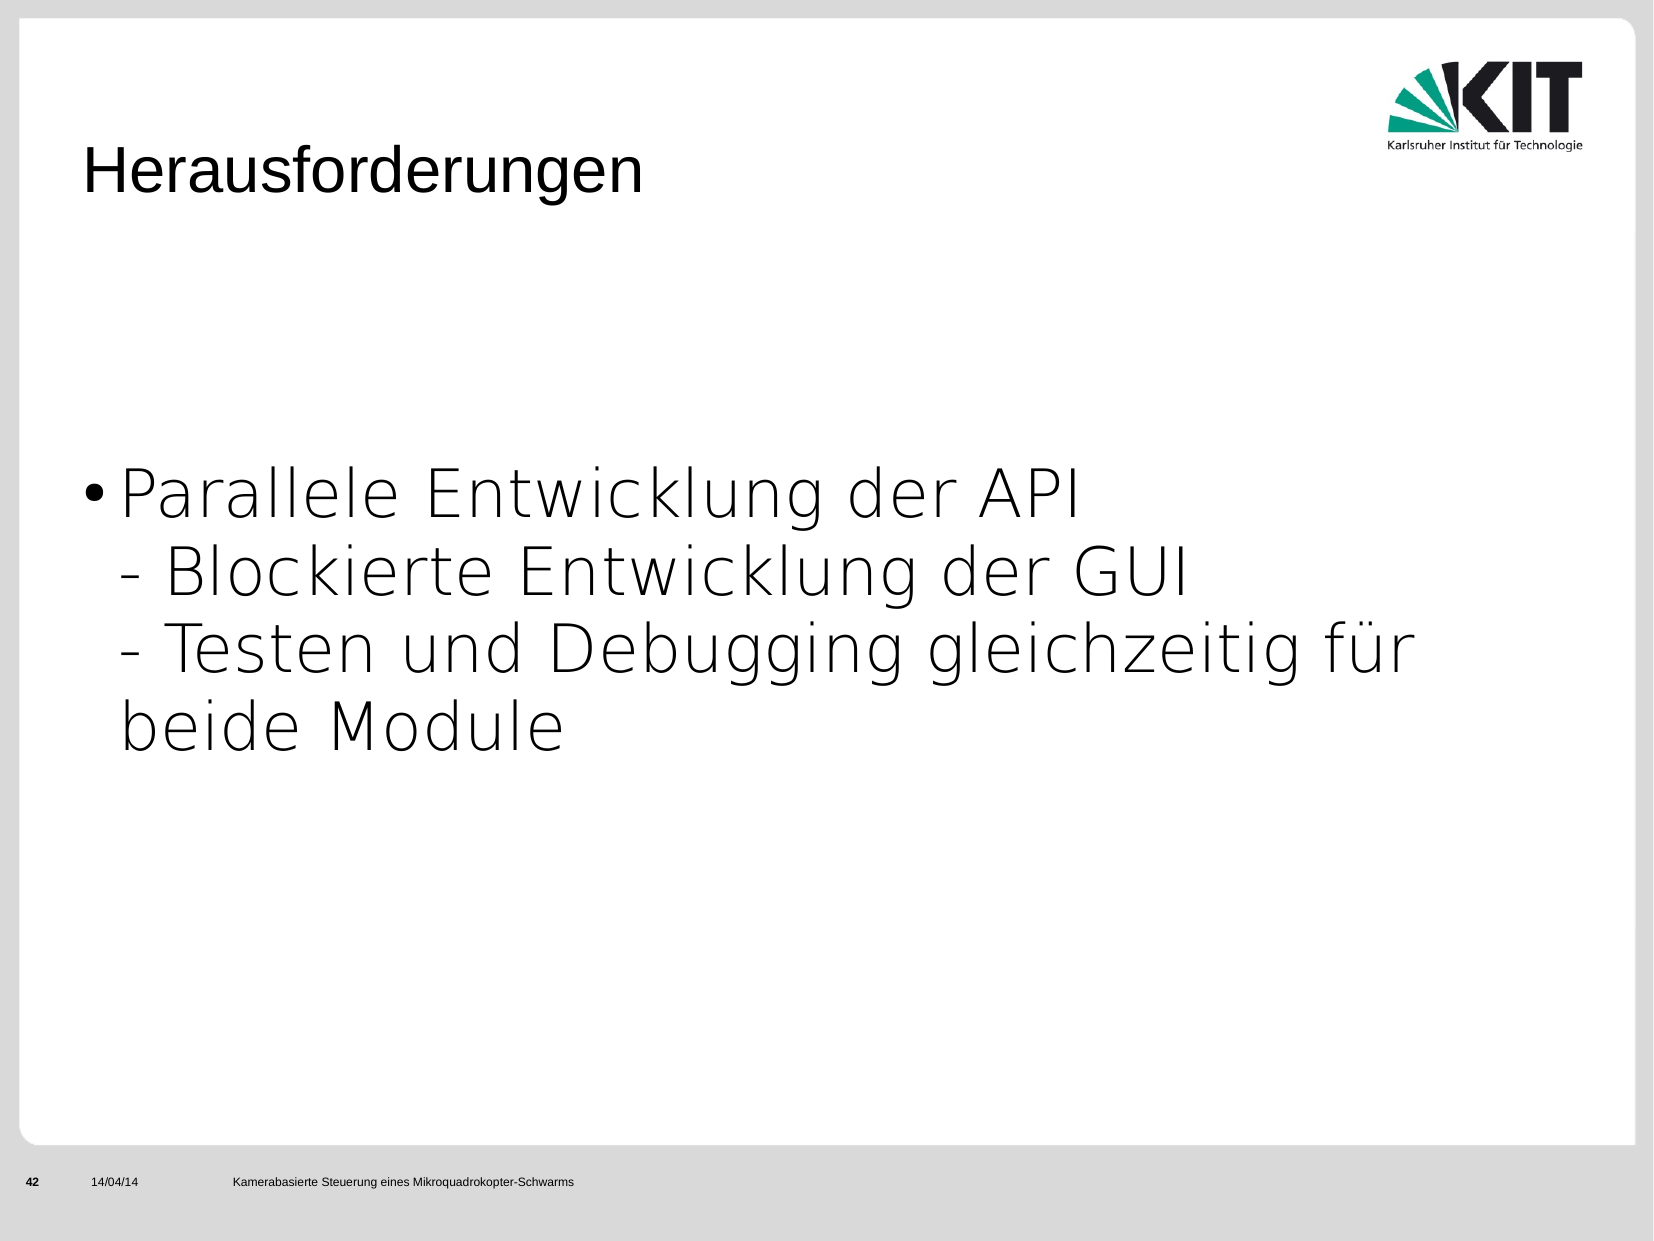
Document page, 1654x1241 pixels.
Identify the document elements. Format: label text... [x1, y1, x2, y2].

subtitle Parallele Entwicklung der API - Blockierte Entwicklung der GUI - Testen und Debugging gleichzeitig für beide Module [82, 290, 1571, 1010]
title Herausforderungen [82, 49, 1571, 257]
picture [0, 0, 1654, 1241]
